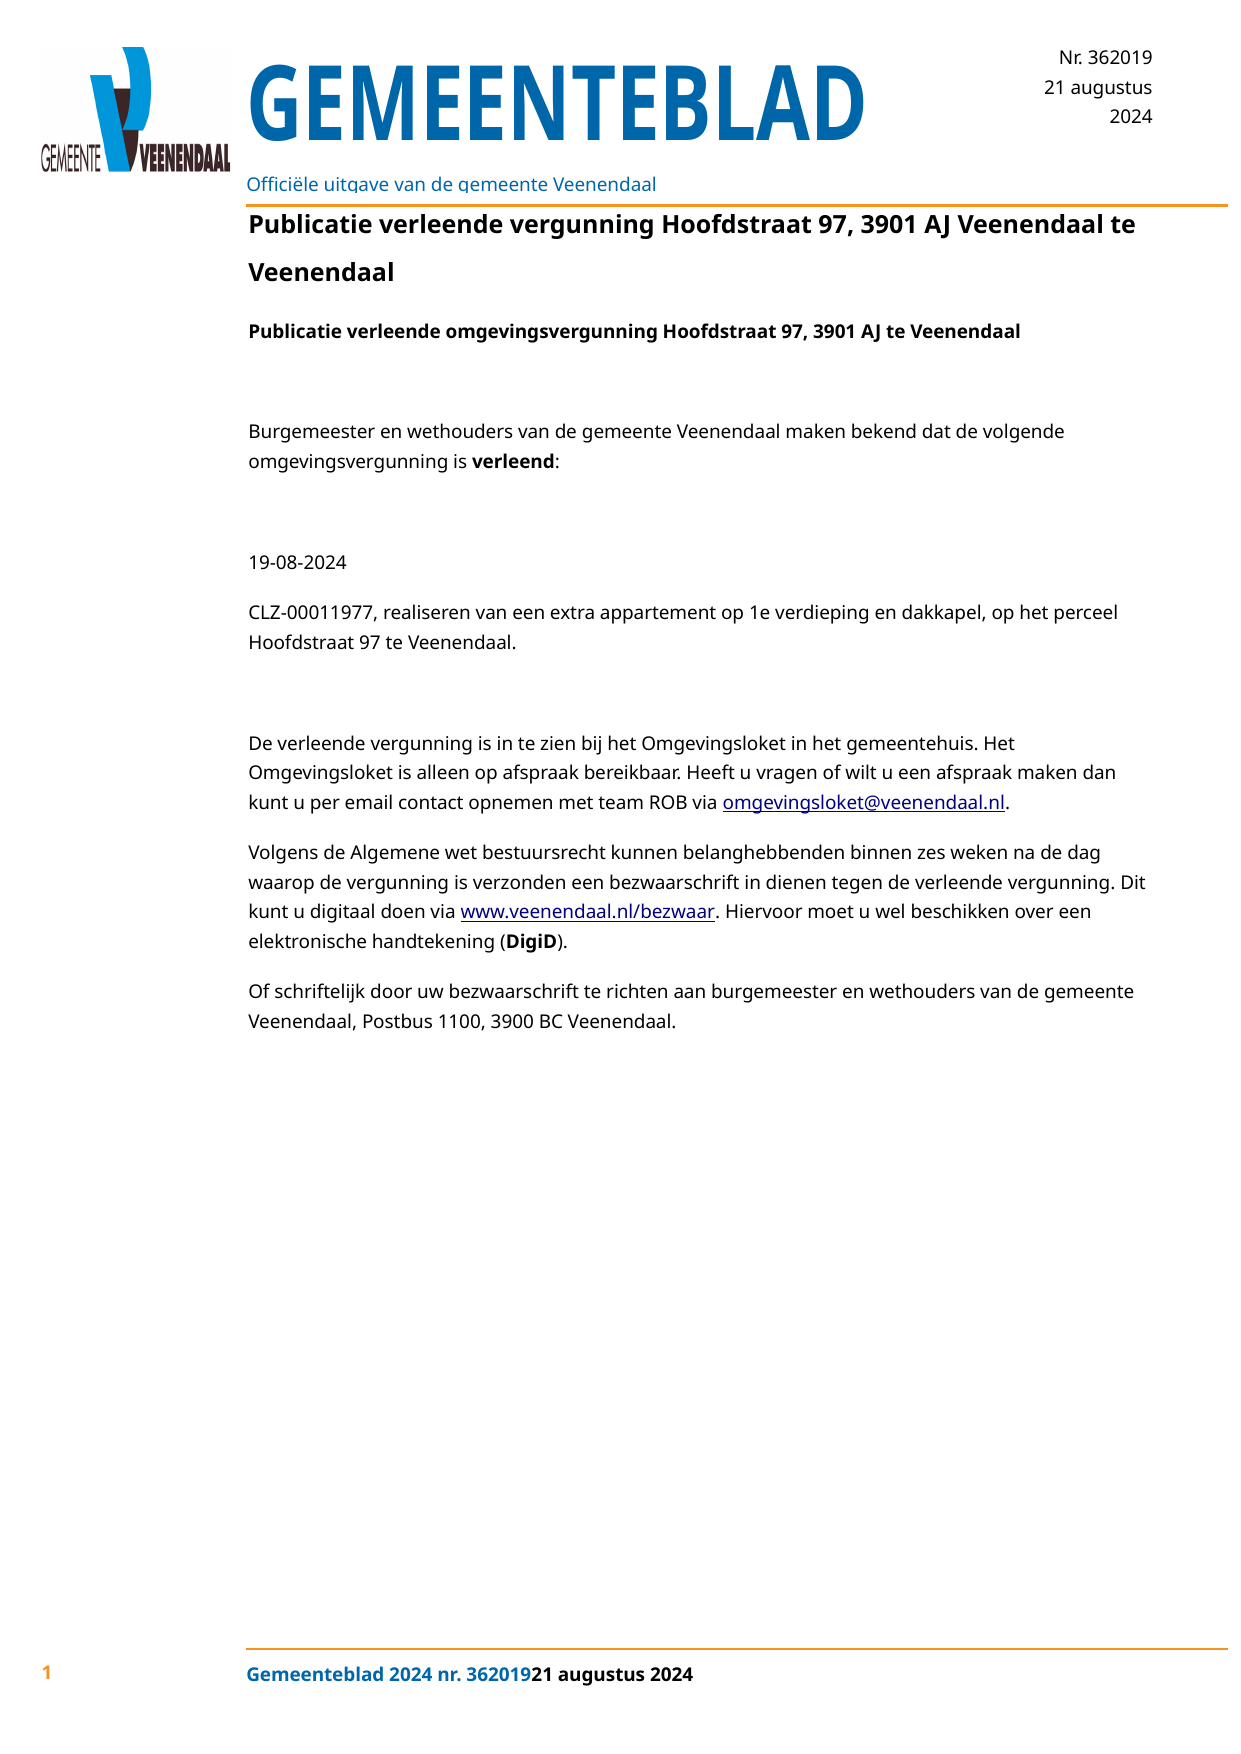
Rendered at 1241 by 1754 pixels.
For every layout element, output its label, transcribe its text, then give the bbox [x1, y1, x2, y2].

text Burgemeester en wethouders van de gemeente Veenendaal maken bekend dat de volgende omgevingsvergunning is verleend: [248, 419, 1152, 474]
text Publicatie verleende vergunning Hoofdstraat 97, 3901 AJ Veenendaal te Veenendaal [248, 207, 1152, 288]
picture [41, 47, 130, 172]
text Of schriftelijk door uw bezwaarschrift te richten aan burgemeester en wethouders van de gemeente Veenendaal, Postbus 1100, 3900 BC Veenendaal. [248, 979, 1152, 1034]
picture [123, 47, 231, 172]
text Volgens de Algemene wet bestuursrecht kunnen belanghebbenden binnen zes weken na de dag waarop de vergunning is verzonden een bezwaarschrift in dienen tegen de verleende vergunning. Dit kunt u digitaal doen via www.veenendaal.nl/bezwaar. Hiervoor moet u wel beschikken over een elektronische handtekening (DigiD). [248, 839, 1152, 954]
text De verleende vergunning is in te zien bij het Omgevingsloket in het gemeentehuis. Het Omgevingsloket is alleen op afspraak bereikbaar. Heeft u vragen of wilt u een afspraak maken dan kunt u per email contact opnemen met team ROB via omgevingsloket@veenendaal.nl. [248, 730, 1152, 815]
text Publicatie verleende omgevingsvergunning Hoofdstraat 97, 3901 AJ te Veenendaal [248, 318, 1152, 344]
text 19-08-2024 [248, 549, 1152, 575]
text CLZ-00011977, realiseren van een extra appartement op 1e verdieping en dakkapel, op het perceel Hoofdstraat 97 te Veenendaal. [248, 599, 1152, 655]
